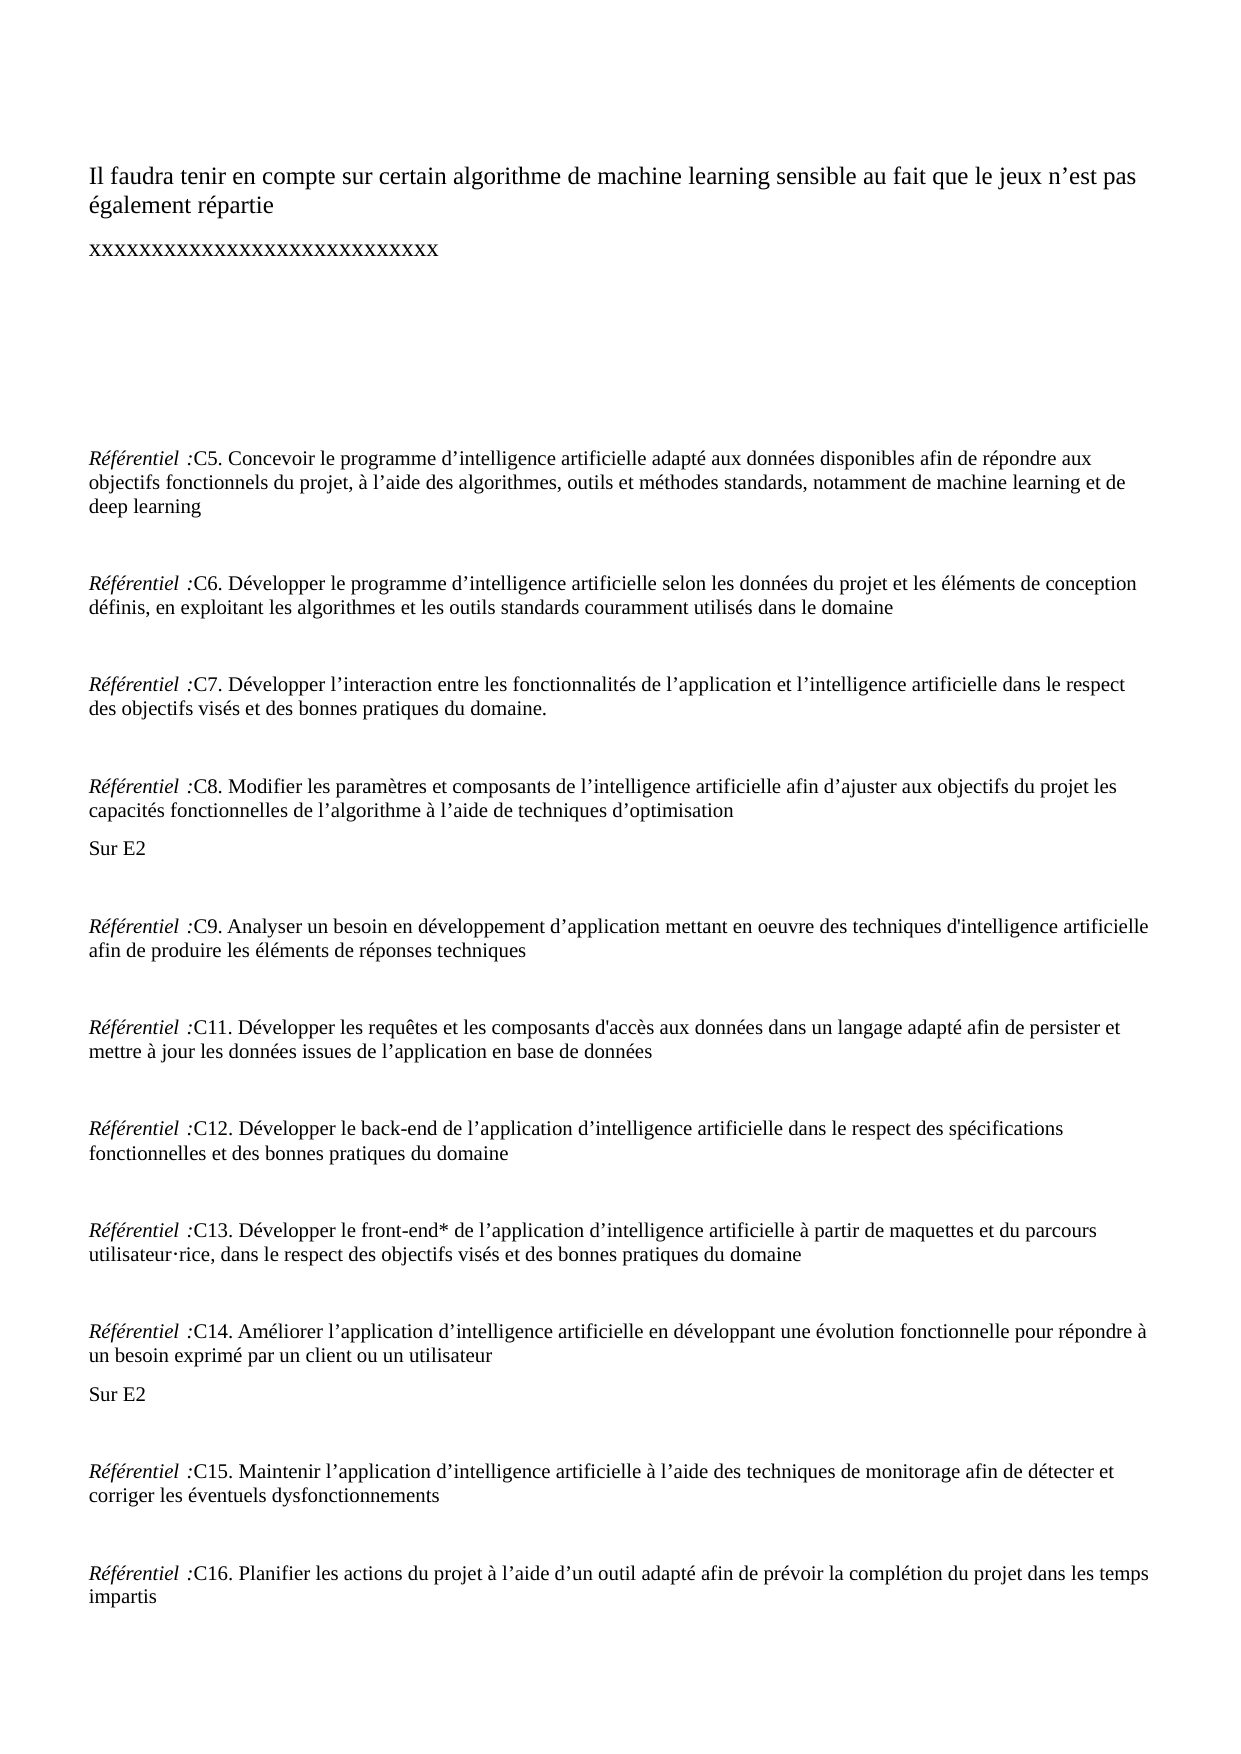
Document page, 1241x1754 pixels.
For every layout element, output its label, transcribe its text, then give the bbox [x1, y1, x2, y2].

text Référentiel :C5. Concevoir le programme d’intelligence artificielle adapté aux données disponibles afin de répondre aux objectifs fonctionnels du projet, à l’aide des algorithmes, outils et méthodes standards, notamment de machine learning et de deep learning [88, 446, 1152, 518]
text Référentiel :C11. Développer les requêtes et les composants d'accès aux données dans un langage adapté afin de persister et mettre à jour les données issues de l’application en base de données [88, 1015, 1152, 1063]
text Référentiel :C8. Modifier les paramètres et composants de l’intelligence artificielle afin d’ajuster aux objectifs du projet les capacités fonctionnelles de l’algorithme à l’aide de techniques d’optimisation [88, 774, 1152, 822]
text Référentiel :C12. Développer le back-end de l’application d’intelligence artificielle dans le respect des spécifications fonctionnelles et des bonnes pratiques du domaine [88, 1116, 1152, 1164]
text Référentiel :C15. Maintenir l’application d’intelligence artificielle à l’aide des techniques de monitorage afin de détecter et corriger les éventuels dysfonctionnements [88, 1459, 1152, 1507]
text Référentiel :C16. Planifier les actions du projet à l’aide d’un outil adapté afin de prévoir la complétion du projet dans les temps impartis [88, 1560, 1152, 1608]
text Sur E2 [88, 1382, 1152, 1406]
text Sur E2 [88, 836, 1152, 860]
text Référentiel :C7. Développer l’interaction entre les fonctionnalités de l’application et l’intelligence artificielle dans le respect des objectifs visés et des bonnes pratiques du domaine. [88, 672, 1152, 720]
text Référentiel :C13. Développer le front-end* de l’application d’intelligence artificielle à partir de maquettes et du parcours utilisateur⋅rice, dans le respect des objectifs visés et des bonnes pratiques du domaine [88, 1218, 1152, 1266]
text Référentiel :C6. Développer le programme d’intelligence artificielle selon les données du projet et les éléments de conception définis, en exploitant les algorithmes et les outils standards couramment utilisés dans le domaine [88, 571, 1152, 619]
text xxxxxxxxxxxxxxxxxxxxxxxxxxxx [88, 233, 1152, 262]
text Il faudra tenir en compte sur certain algorithme de machine learning sensible au fait que le jeux n’est pas également répartie [88, 161, 1152, 219]
text Référentiel :C14. Améliorer l’application d’intelligence artificielle en développant une évolution fonctionnelle pour répondre à un besoin exprimé par un client ou un utilisateur [88, 1319, 1152, 1367]
text Référentiel :C9. Analyser un besoin en développement d’application mettant en oeuvre des techniques d'intelligence artificielle afin de produire les éléments de réponses techniques [88, 914, 1152, 962]
